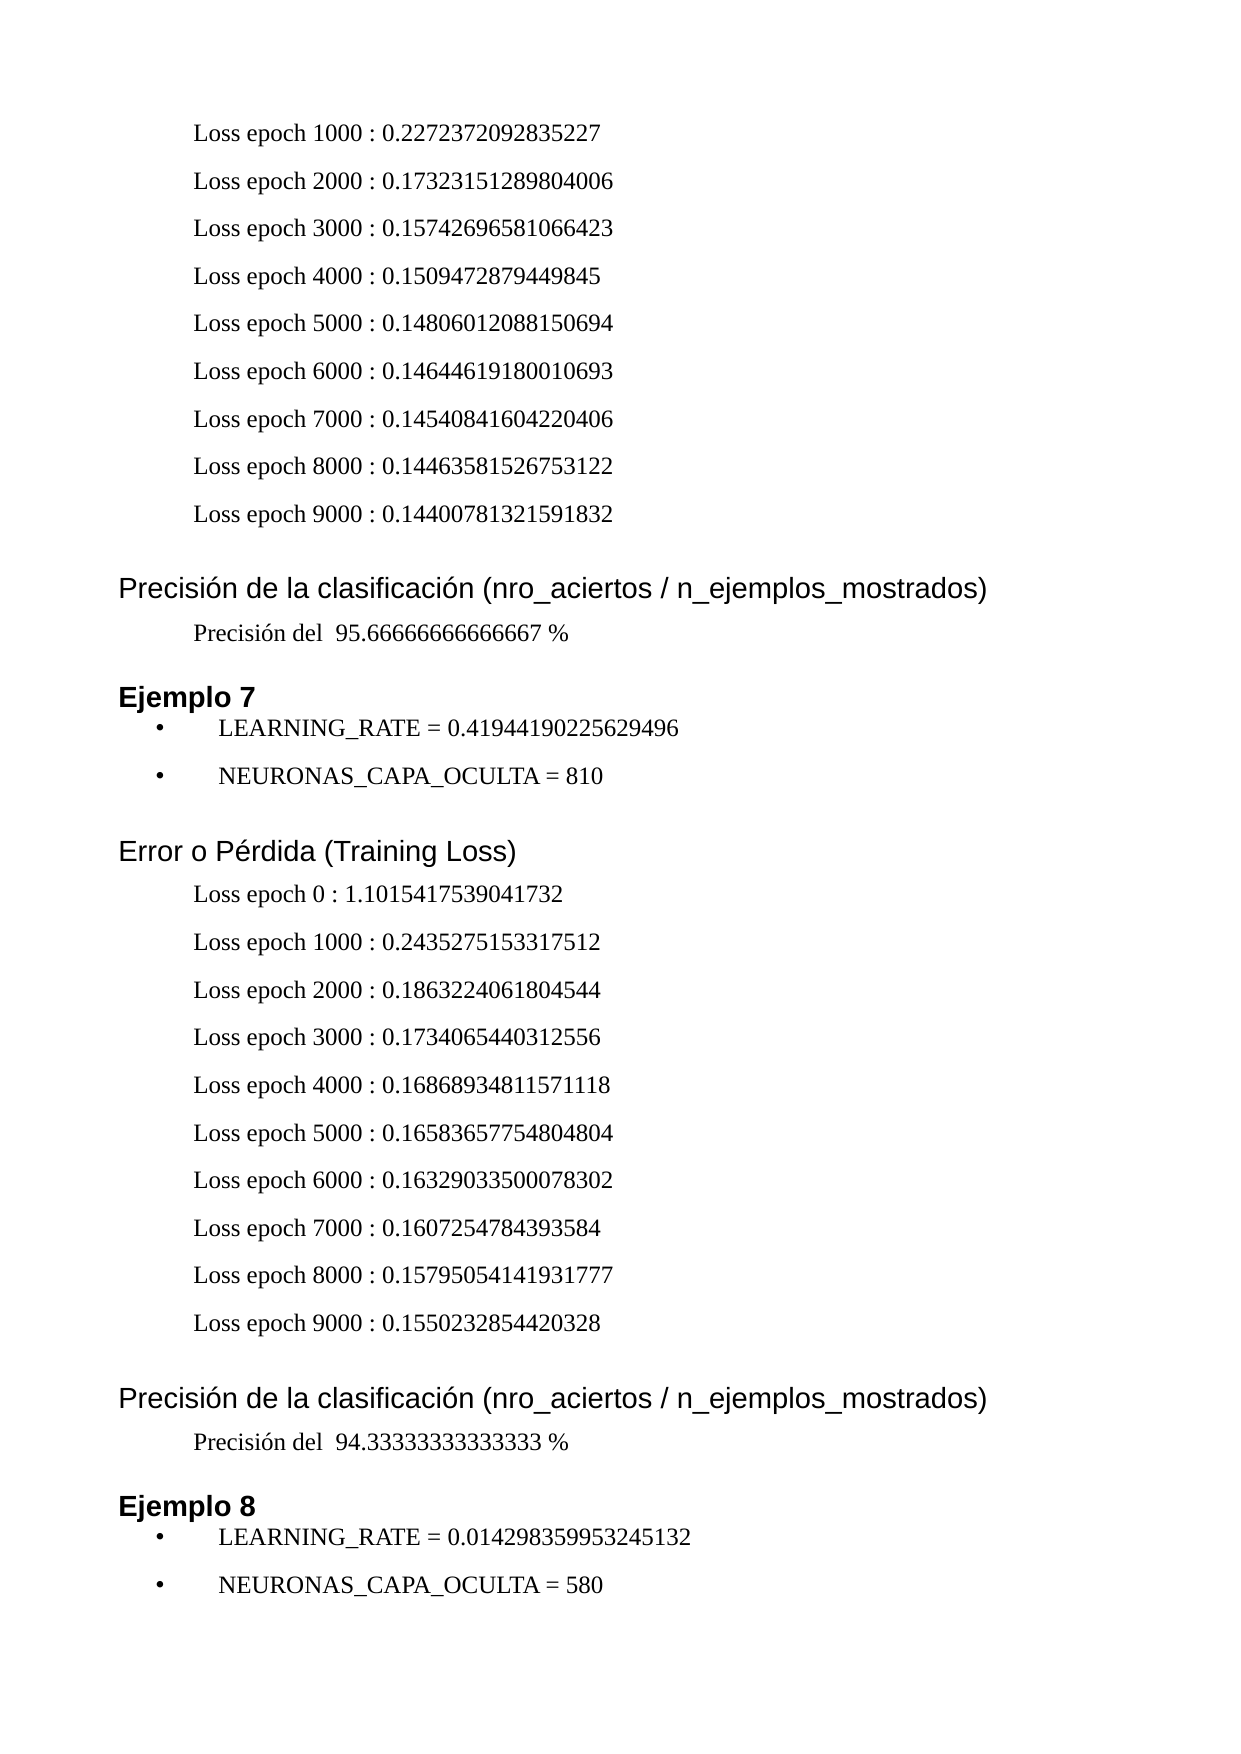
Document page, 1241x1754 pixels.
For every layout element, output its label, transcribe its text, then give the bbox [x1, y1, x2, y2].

text Loss epoch 4000 : 0.1509472879449845 [193, 261, 1122, 290]
text Loss epoch 8000 : 0.15795054141931777 [193, 1260, 1122, 1289]
list NEURONAS_CAPA_OCULTA = 580 [156, 1570, 1122, 1599]
text Loss epoch 9000 : 0.1550232854420328 [193, 1308, 1122, 1337]
text Loss epoch 1000 : 0.2272372092835227 [193, 118, 1122, 147]
list NEURONAS_CAPA_OCULTA = 810 [156, 761, 1122, 790]
text Loss epoch 1000 : 0.2435275153317512 [193, 927, 1122, 956]
list LEARNING_RATE = 0.41944190225629496 [156, 713, 1122, 742]
text Loss epoch 0 : 1.1015417539041732 [193, 879, 1122, 908]
text Loss epoch 7000 : 0.14540841604220406 [193, 404, 1122, 432]
text Loss epoch 7000 : 0.1607254784393584 [193, 1213, 1122, 1242]
list LEARNING_RATE = 0.014298359953245132 [156, 1522, 1122, 1551]
text Loss epoch 8000 : 0.14463581526753122 [193, 451, 1122, 480]
text Loss epoch 9000 : 0.14400781321591832 [193, 499, 1122, 528]
text Loss epoch 2000 : 0.17323151289804006 [193, 166, 1122, 194]
text Loss epoch 2000 : 0.1863224061804544 [193, 975, 1122, 1003]
subtitle Error o Pérdida (Training Loss) [118, 833, 1122, 867]
text Loss epoch 4000 : 0.16868934811571118 [193, 1070, 1122, 1099]
subtitle Ejemplo 8 [118, 1489, 1122, 1522]
text Loss epoch 5000 : 0.14806012088150694 [193, 308, 1122, 337]
text Loss epoch 5000 : 0.16583657754804804 [193, 1118, 1122, 1146]
subtitle Precisión de la clasificación (nro_aciertos / n_ejemplos_mostrados) [118, 572, 1122, 605]
text Loss epoch 3000 : 0.15742696581066423 [193, 213, 1122, 242]
text Precisión del 94.33333333333333 % [193, 1427, 1122, 1455]
text Loss epoch 6000 : 0.16329033500078302 [193, 1165, 1122, 1194]
text Precisión del 95.66666666666667 % [193, 618, 1122, 646]
text Loss epoch 6000 : 0.14644619180010693 [193, 356, 1122, 385]
subtitle Precisión de la clasificación (nro_aciertos / n_ejemplos_mostrados) [118, 1381, 1122, 1414]
text Loss epoch 3000 : 0.1734065440312556 [193, 1022, 1122, 1051]
subtitle Ejemplo 7 [118, 680, 1122, 713]
